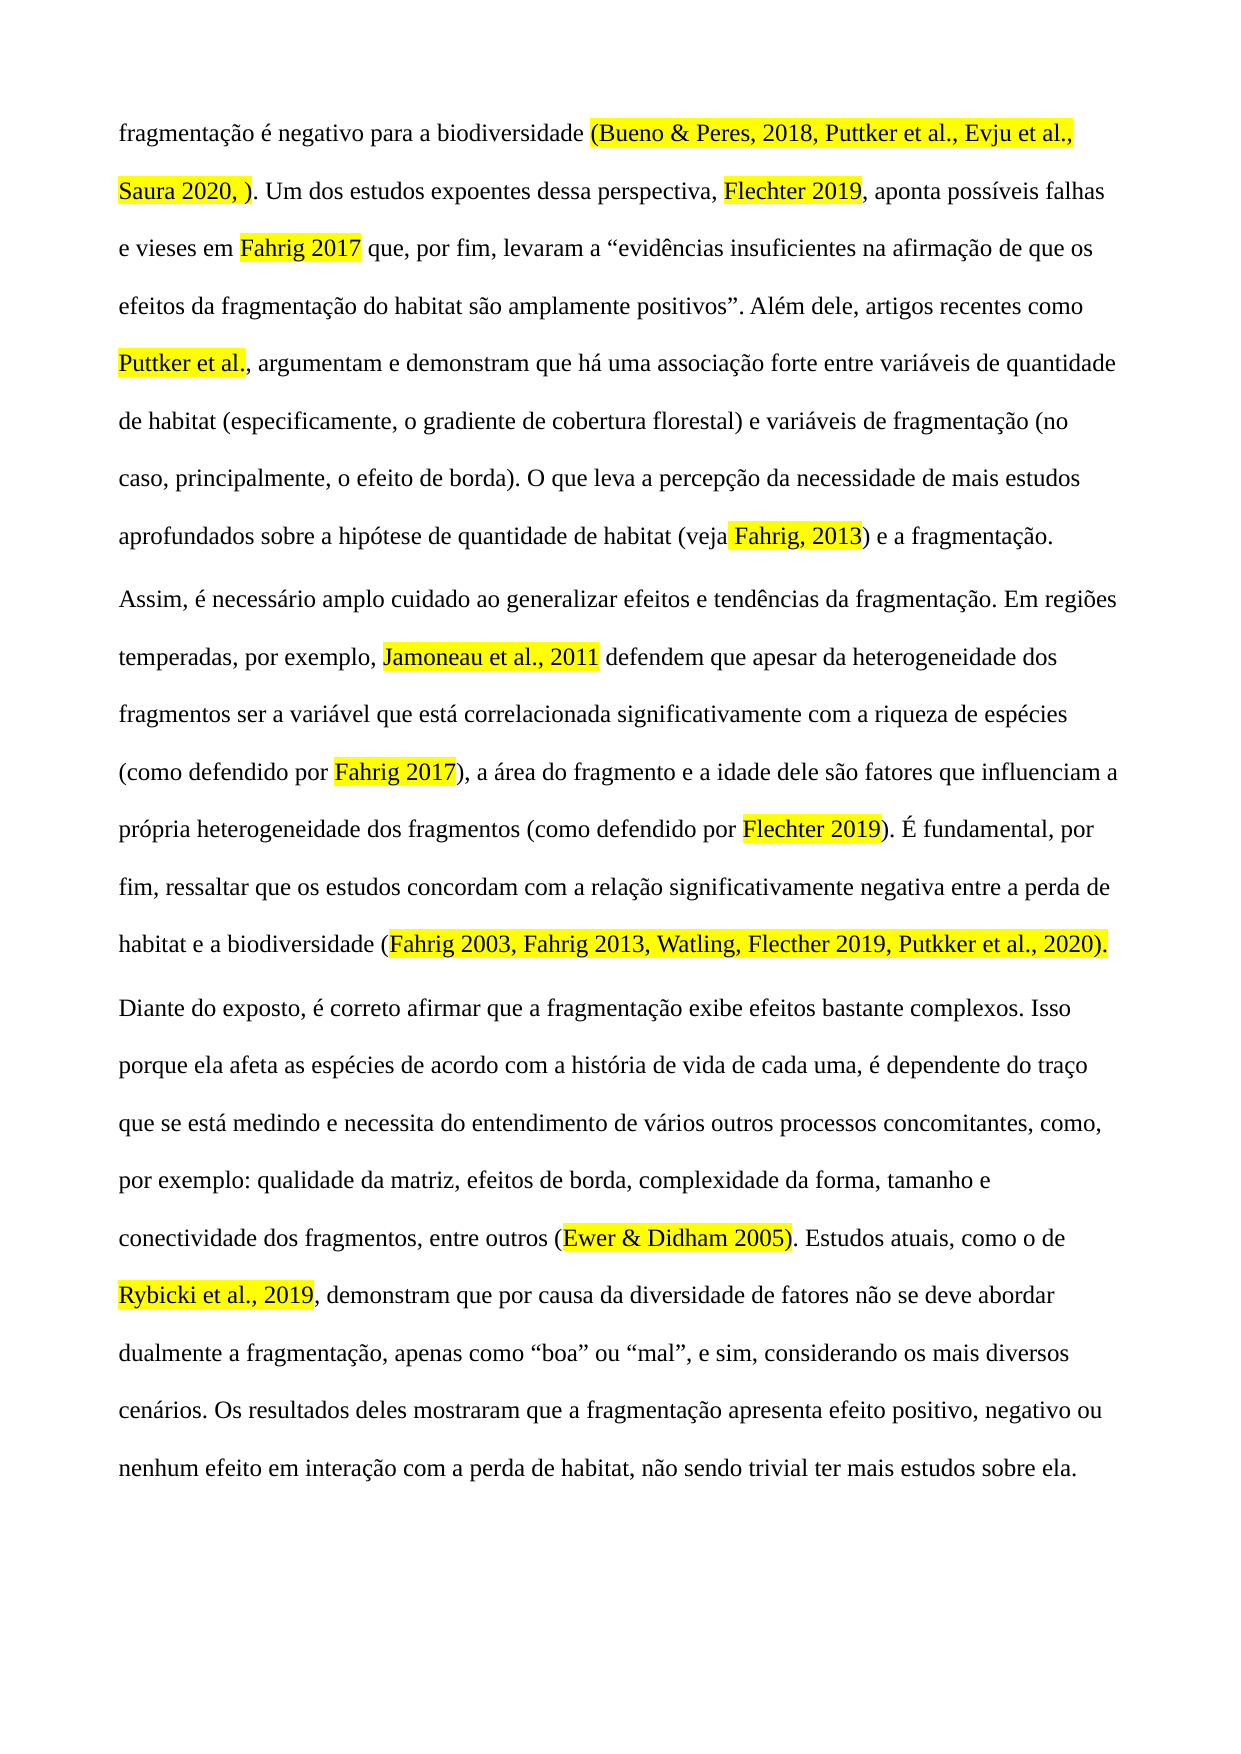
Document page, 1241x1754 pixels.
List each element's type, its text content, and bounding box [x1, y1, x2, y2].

text Assim, é necessário amplo cuidado ao generalizar efeitos e tendências da fragmentação. Em regiões temperadas, por exemplo, Jamoneau et al., 2011 defendem que apesar da heterogeneidade dos fragmentos ser a variável que está correlacionada significativamente com a riqueza de espécies (como defendido por Fahrig 2017), a área do fragmento e a idade dele são fatores que influenciam a própria heterogeneidade dos fragmentos (como defendido por Flechter 2019). É fundamental, por fim, ressaltar que os estudos concordam com a relação significativamente negativa entre a perda de habitat e a biodiversidade (Fahrig 2003, Fahrig 2013, Watling, Flecther 2019, Putkker et al., 2020). [118, 584, 1122, 958]
text Diante do exposto, é correto afirmar que a fragmentação exibe efeitos bastante complexos. Isso porque ela afeta as espécies de acordo com a história de vida de cada uma, é dependente do traço que se está medindo e necessita do entendimento de vários outros processos concomitantes, como, por exemplo: qualidade da matriz, efeitos de borda, complexidade da forma, tamanho e conectividade dos fragmentos, entre outros (Ewer & Didham 2005). Estudos atuais, como o de Rybicki et al., 2019, demonstram que por causa da diversidade de fatores não se deve abordar dualmente a fragmentação, apenas como “boa” ou “mal”, e sim, considerando os mais diversos cenários. Os resultados deles mostraram que a fragmentação apresenta efeito positivo, negativo ou nenhum efeito em interação com a perda de habitat, não sendo trivial ter mais estudos sobre ela. [118, 993, 1122, 1481]
text fragmentação é negativo para a biodiversidade (Bueno & Peres, 2018, Puttker et al., Evju et al., Saura 2020, ). Um dos estudos expoentes dessa perspectiva, Flechter 2019, aponta possíveis falhas e vieses em Fahrig 2017 que, por fim, levaram a “evidências insuficientes na afirmação de que os efeitos da fragmentação do habitat são amplamente positivos”. Além dele, artigos recentes como Puttker et al., argumentam e demonstram que há uma associação forte entre variáveis de quantidade de habitat (especificamente, o gradiente de cobertura florestal) e variáveis de fragmentação (no caso, principalmente, o efeito de borda). O que leva a percepção da necessidade de mais estudos aprofundados sobre a hipótese de quantidade de habitat (veja Fahrig, 2013) e a fragmentação. [118, 118, 1122, 549]
